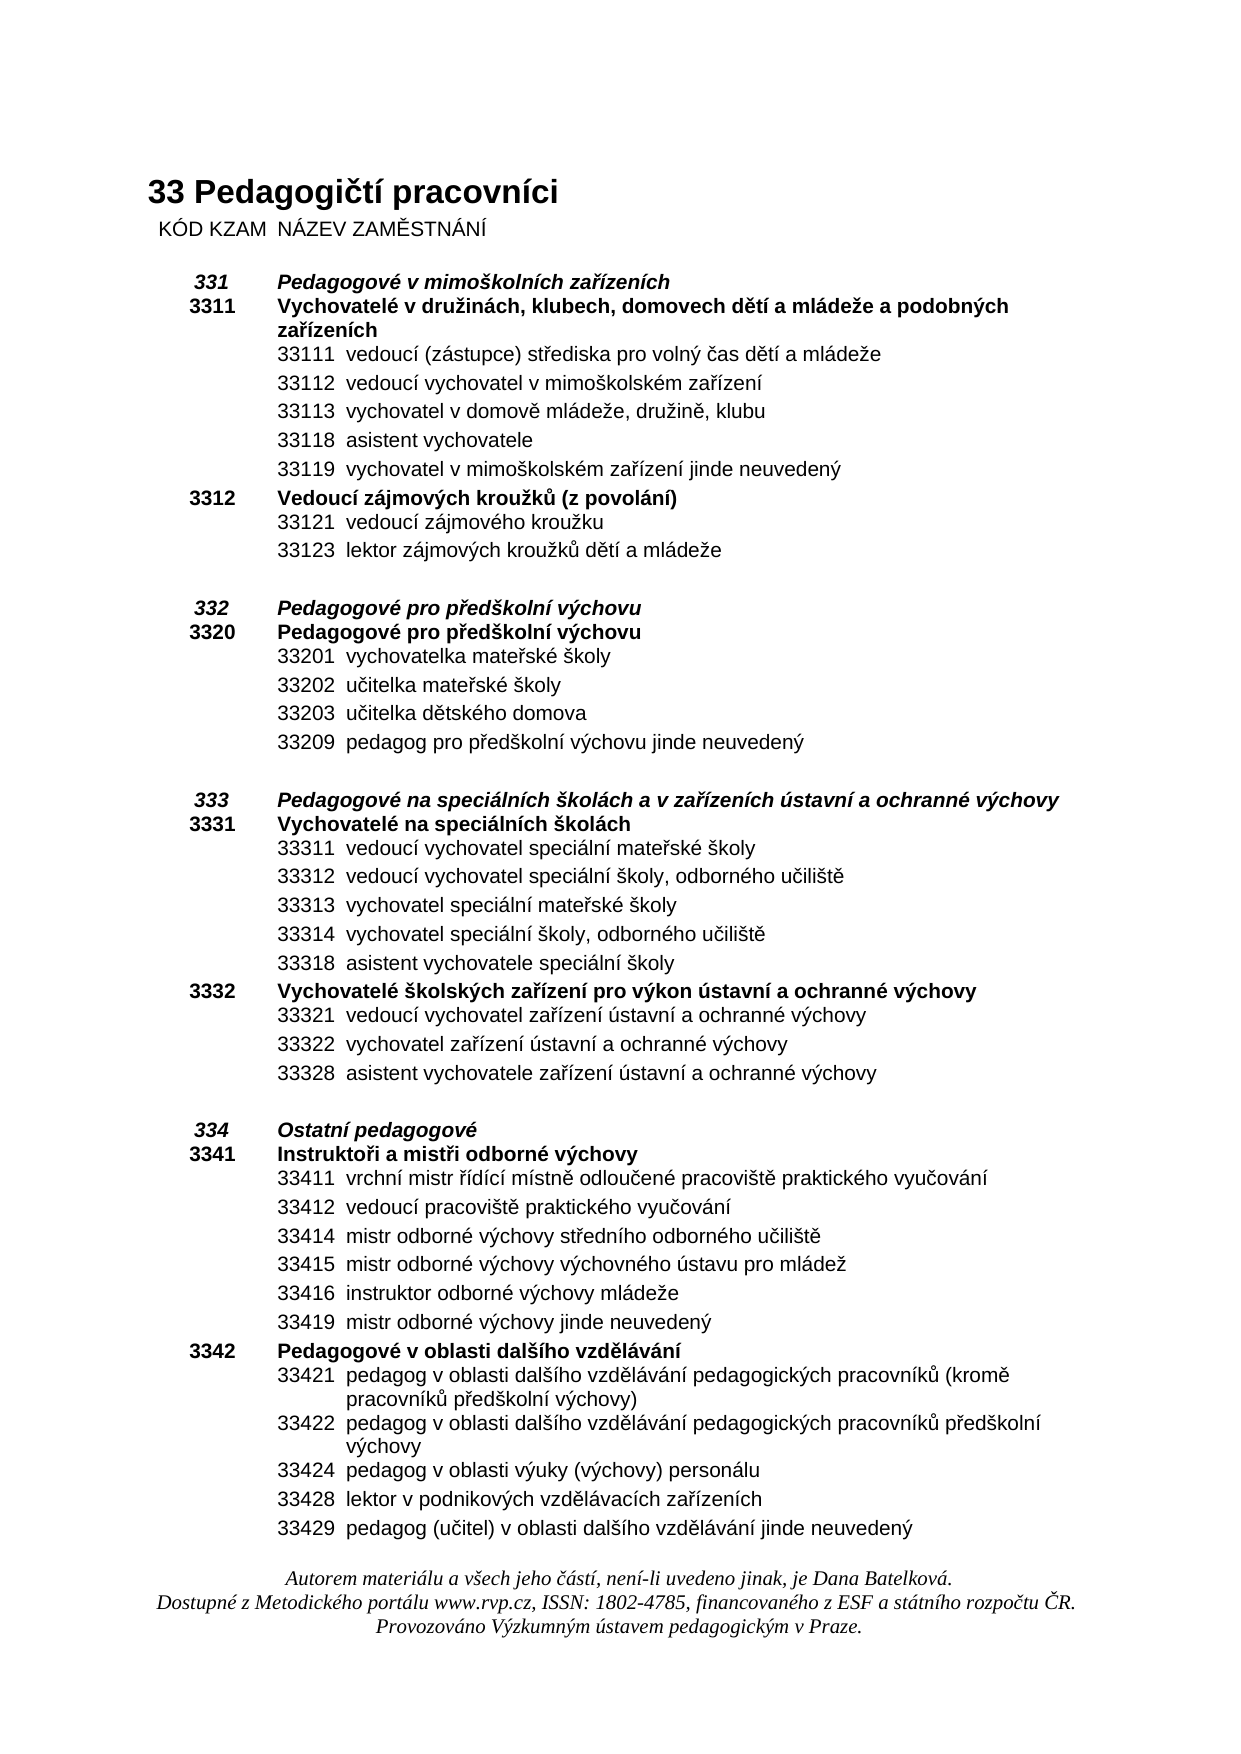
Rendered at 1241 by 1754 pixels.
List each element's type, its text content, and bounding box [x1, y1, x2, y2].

table_cell 33113 [277, 399, 346, 428]
table_cell vedoucí pracoviště praktického vyučování [346, 1195, 1093, 1223]
table_cell 33429 [277, 1516, 346, 1544]
table_cell 33322 [277, 1032, 346, 1061]
table_cell [148, 1252, 277, 1281]
table_cell Pedagogové v mimoškolních zařízeních [277, 270, 1093, 294]
table_cell vychovatel speciální mateřské školy [346, 893, 1093, 922]
table_cell [277, 759, 1093, 787]
table_cell 33201 [277, 644, 346, 672]
table_cell 3331 [148, 811, 277, 835]
table_cell 33313 [277, 893, 346, 922]
table_cell 3320 [148, 620, 277, 644]
table_cell 3332 [148, 979, 277, 1003]
table_cell 33318 [277, 950, 346, 979]
table_cell pedagog v oblasti dalšího vzdělávání pedagogických pracovníků předškolní výchovy [346, 1410, 1093, 1458]
table_cell [148, 1003, 277, 1032]
table_cell [148, 1487, 277, 1516]
table_cell vedoucí vychovatel v mimoškolském zařízení [346, 371, 1093, 399]
table_cell 332 [148, 596, 277, 620]
table_cell [148, 730, 277, 759]
table_cell Vychovatelé v družinách, klubech, domovech dětí a mládeže a podobných zařízeních [277, 294, 1093, 342]
table_cell [148, 701, 277, 730]
table_cell [148, 893, 277, 922]
table_cell 33321 [277, 1003, 346, 1032]
table_cell 33412 [277, 1195, 346, 1223]
table_cell Pedagogové pro předškolní výchovu [277, 620, 1093, 644]
table_cell 33328 [277, 1061, 346, 1089]
table_cell 33428 [277, 1487, 346, 1516]
table_cell [148, 428, 277, 457]
table_cell 33209 [277, 730, 346, 759]
table_cell 33312 [277, 864, 346, 893]
table_cell asistent vychovatele speciální školy [346, 950, 1093, 979]
table_cell [148, 510, 277, 538]
table_cell mistr odborné výchovy jinde neuvedený [346, 1310, 1093, 1338]
table_cell 33121 [277, 510, 346, 538]
table_cell lektor zájmových kroužků dětí a mládeže [346, 538, 1093, 567]
table_cell Instruktoři a mistři odborné výchovy [277, 1142, 1093, 1166]
table_cell [148, 1089, 1093, 1118]
table_cell [148, 835, 277, 864]
table_cell mistr odborné výchovy výchovného ústavu pro mládež [346, 1252, 1093, 1281]
table_cell [148, 1032, 277, 1061]
table_cell [148, 922, 277, 950]
table_cell [148, 1410, 277, 1458]
table_cell Pedagogové pro předškolní výchovu [277, 596, 1093, 620]
table_cell 33112 [277, 371, 346, 399]
table_cell Vychovatelé školských zařízení pro výkon ústavní a ochranné výchovy [277, 979, 1093, 1003]
table_cell [148, 1363, 277, 1410]
table_header KÓD KZAM [148, 217, 277, 241]
table_cell 33414 [277, 1224, 346, 1252]
table_cell 33416 [277, 1281, 346, 1310]
table_cell [148, 1224, 277, 1252]
table_cell 33411 [277, 1166, 346, 1195]
table_cell 33118 [277, 428, 346, 457]
table_cell [148, 1166, 277, 1195]
table_cell učitelka dětského domova [346, 701, 1093, 730]
table_cell [148, 567, 1093, 596]
table_cell vedoucí vychovatel speciální mateřské školy [346, 835, 1093, 864]
table_cell pedagog pro předškolní výchovu jinde neuvedený [346, 730, 1093, 759]
table_cell vychovatel zařízení ústavní a ochranné výchovy [346, 1032, 1093, 1061]
table_cell 33421 [277, 1363, 346, 1410]
table_cell pedagog (učitel) v oblasti dalšího vzdělávání jinde neuvedený [346, 1516, 1093, 1544]
table_cell 333 [148, 788, 277, 811]
table_cell 334 [148, 1118, 277, 1142]
table_cell vychovatelka mateřské školy [346, 644, 1093, 672]
table_cell vedoucí vychovatel speciální školy, odborného učiliště [346, 864, 1093, 893]
table_header NÁZEV ZAMĚSTNÁNÍ [277, 217, 1093, 241]
table_cell 33119 [277, 457, 346, 486]
table_cell vychovatel v domově mládeže, družině, klubu [346, 399, 1093, 428]
table_cell 331 [148, 270, 277, 294]
table_cell [148, 950, 277, 979]
table_cell [148, 864, 277, 893]
table_cell [148, 759, 277, 787]
table_cell [148, 1458, 277, 1487]
table_cell [148, 457, 277, 486]
table_cell lektor v podnikových vzdělávacích zařízeních [346, 1487, 1093, 1516]
table_cell [277, 241, 1093, 270]
subtitle 33 Pedagogičtí pracovníci [148, 173, 1093, 211]
table_cell 3342 [148, 1339, 277, 1362]
table_cell vedoucí zájmového kroužku [346, 510, 1093, 538]
table_cell 33314 [277, 922, 346, 950]
table_cell 33424 [277, 1458, 346, 1487]
table_cell učitelka mateřské školy [346, 673, 1093, 701]
table_cell [148, 673, 277, 701]
table_cell 33203 [277, 701, 346, 730]
table_cell [148, 538, 277, 567]
table_cell vedoucí (zástupce) střediska pro volný čas dětí a mládeže [346, 342, 1093, 371]
table_cell vychovatel v mimoškolském zařízení jinde neuvedený [346, 457, 1093, 486]
table_cell [148, 371, 277, 399]
table_cell pedagog v oblasti výuky (výchovy) personálu [346, 1458, 1093, 1487]
table_cell 33415 [277, 1252, 346, 1281]
table_cell 3312 [148, 486, 277, 509]
table_cell [148, 342, 277, 371]
table_cell 33202 [277, 673, 346, 701]
table_cell instruktor odborné výchovy mládeže [346, 1281, 1093, 1310]
table_cell [148, 1310, 277, 1338]
table_cell Ostatní pedagogové [277, 1118, 1093, 1142]
table_cell vychovatel speciální školy, odborného učiliště [346, 922, 1093, 950]
table_cell 33123 [277, 538, 346, 567]
table_cell 33419 [277, 1310, 346, 1338]
table_cell mistr odborné výchovy středního odborného učiliště [346, 1224, 1093, 1252]
table_cell 3341 [148, 1142, 277, 1166]
table_cell [148, 644, 277, 672]
table_cell 33111 [277, 342, 346, 371]
table_cell 33422 [277, 1410, 346, 1458]
table_cell [148, 1061, 277, 1089]
table_cell Vedoucí zájmových kroužků (z povolání) [277, 486, 1093, 509]
table_cell [148, 241, 277, 270]
table_cell 3311 [148, 294, 277, 342]
table_cell asistent vychovatele [346, 428, 1093, 457]
table_cell vrchní mistr řídící místně odloučené pracoviště praktického vyučování [346, 1166, 1093, 1195]
table_cell asistent vychovatele zařízení ústavní a ochranné výchovy [346, 1061, 1093, 1089]
table_cell Vychovatelé na speciálních školách [277, 811, 1093, 835]
table_cell [148, 399, 277, 428]
table_cell pedagog v oblasti dalšího vzdělávání pedagogických pracovníků (kromě pracovníků předškolní výchovy) [346, 1363, 1093, 1410]
table_cell [148, 1281, 277, 1310]
table_cell Pedagogové na speciálních školách a v zařízeních ústavní a ochranné výchovy [277, 788, 1093, 811]
table_cell Pedagogové v oblasti dalšího vzdělávání [277, 1339, 1093, 1362]
table_cell 33311 [277, 835, 346, 864]
table_cell [148, 1195, 277, 1223]
table_cell [148, 1516, 277, 1544]
table_cell vedoucí vychovatel zařízení ústavní a ochranné výchovy [346, 1003, 1093, 1032]
